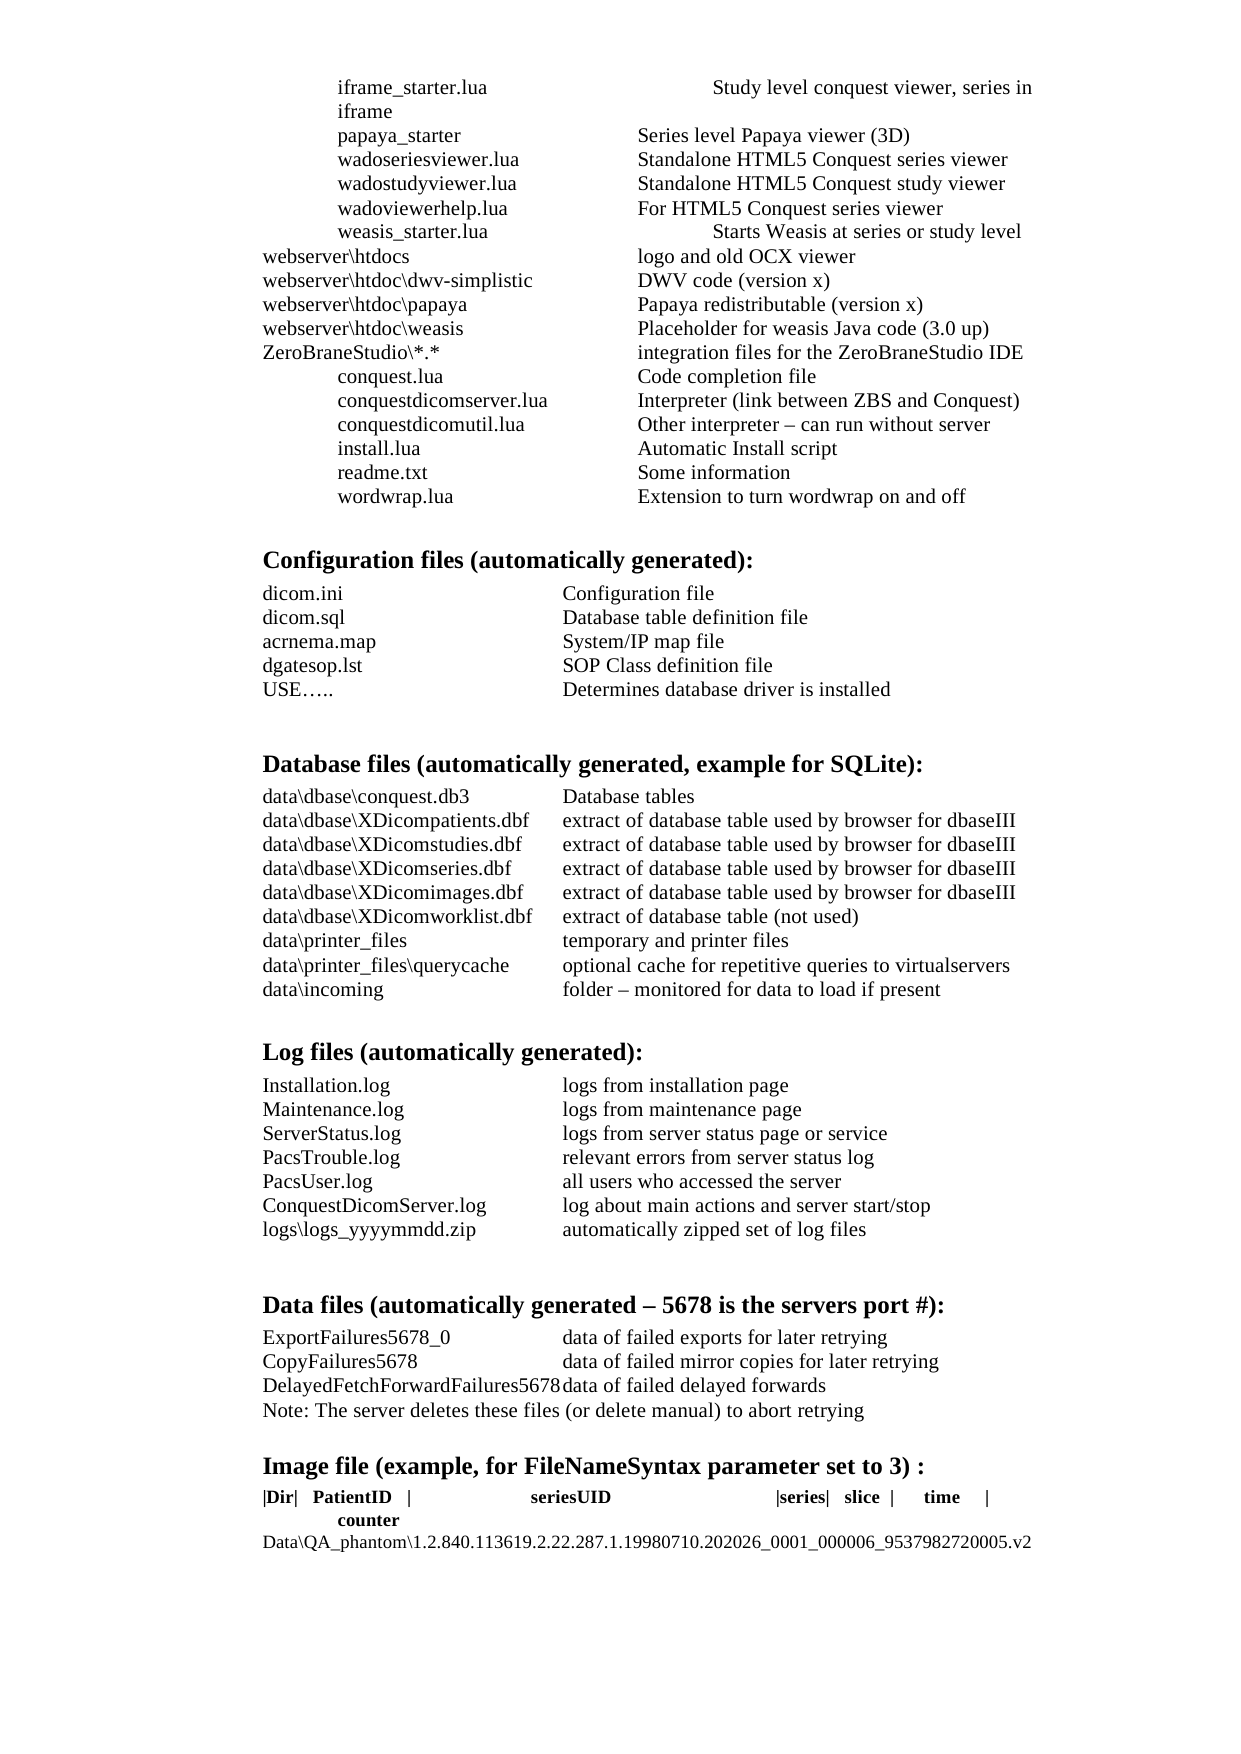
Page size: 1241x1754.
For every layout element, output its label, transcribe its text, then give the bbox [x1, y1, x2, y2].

text dicom.ini Configuration file [262, 581, 1053, 604]
text ExportFailures5678_0 data of failed exports for later retrying [262, 1325, 1053, 1349]
text |Dir| PatientID | seriesUID |series| slice | time | counter [262, 1486, 1053, 1530]
text data\dbase\XDicomstudies.dbf extract of database table used by browser for dbaseIII [262, 832, 1053, 856]
text dicom.sql Database table definition file [262, 604, 1053, 629]
text readme.txt Some information [262, 460, 1053, 484]
text wadoviewerhelp.lua For HTML5 Conquest series viewer [262, 195, 1053, 219]
text wadostudyviewer.lua Standalone HTML5 Conquest study viewer [262, 171, 1053, 195]
text dgatesop.lst SOP Class definition file [262, 653, 1053, 677]
text conquestdicomutil.lua Other interpreter – can run without server [262, 412, 1053, 436]
text PacsTrouble.log relevant errors from server status log [262, 1144, 1053, 1169]
text data\dbase\XDicomworklist.dbf extract of database table (not used) [262, 904, 1053, 928]
text Data files (automatically generated – 5678 is the servers port #): [262, 1290, 1053, 1319]
text wadoseriesviewer.lua Standalone HTML5 Conquest series viewer [262, 147, 1053, 171]
text data\dbase\XDicomseries.dbf extract of database table used by browser for dbaseIII [262, 856, 1053, 880]
text webserver\htdoc\weasis Placeholder for weasis Java code (3.0 up) [262, 316, 1053, 340]
text weasis_starter.lua Starts Weasis at series or study level [262, 219, 1053, 243]
text ServerStatus.log logs from server status page or service [262, 1121, 1053, 1144]
text data\dbase\conquest.db3 Database tables [262, 784, 1053, 808]
text USE….. Determines database driver is installed [262, 677, 1053, 701]
text DelayedFetchForwardFailures5678 data of failed delayed forwards [262, 1373, 1053, 1397]
text webserver\htdoc\dwv-simplistic DWV code (version x) [262, 267, 1053, 292]
text Maintenance.log logs from maintenance page [262, 1096, 1053, 1121]
text Log files (automatically generated): [262, 1037, 1053, 1066]
text wordwrap.lua Extension to turn wordwrap on and off [262, 484, 1053, 508]
text ConquestDicomServer.log log about main actions and server start/stop [262, 1193, 1053, 1217]
text conquest.lua Code completion file [262, 364, 1053, 388]
text data\dbase\XDicomimages.dbf extract of database table used by browser for dbaseIII [262, 880, 1053, 904]
text conquestdicomserver.lua Interpreter (link between ZBS and Conquest) [262, 388, 1053, 412]
text install.lua Automatic Install script [262, 436, 1053, 460]
text Configuration files (automatically generated): [262, 545, 1053, 574]
text Data\QA_phantom\1.2.840.113619.2.22.287.1.19980710.202026_0001_000006_9537982720005.v2 [262, 1530, 1053, 1552]
text CopyFailures5678 data of failed mirror copies for later retrying [262, 1349, 1053, 1373]
text iframe_starter.lua Study level conquest viewer, series in iframe [262, 75, 1053, 123]
text data\printer_files temporary and printer files data\printer_files\querycache optional cache for repetitive queries to virtualservers data\incoming folder – monitored for data to load if present [262, 928, 1053, 1024]
text PacsUser.log all users who accessed the server [262, 1169, 1053, 1193]
text papaya_starter Series level Papaya viewer (3D) [262, 123, 1053, 147]
text acrnema.map System/IP map file [262, 629, 1053, 653]
text Database files (automatically generated, example for SQLite): [262, 749, 1053, 778]
text Note: The server deletes these files (or delete manual) to abort retrying [262, 1397, 1053, 1421]
text Image file (example, for FileNameSyntax parameter set to 3) : [262, 1451, 1053, 1479]
text logs\logs_yyyymmdd.zip automatically zipped set of log files [262, 1217, 1053, 1241]
text ZeroBraneStudio\*.* integration files for the ZeroBraneStudio IDE [262, 340, 1053, 364]
text webserver\htdoc\papaya Papaya redistributable (version x) [262, 292, 1053, 316]
text Installation.log logs from installation page [262, 1072, 1053, 1096]
text webserver\htdocs logo and old OCX viewer [262, 243, 1053, 267]
text data\dbase\XDicompatients.dbf extract of database table used by browser for dbaseIII [262, 808, 1053, 832]
